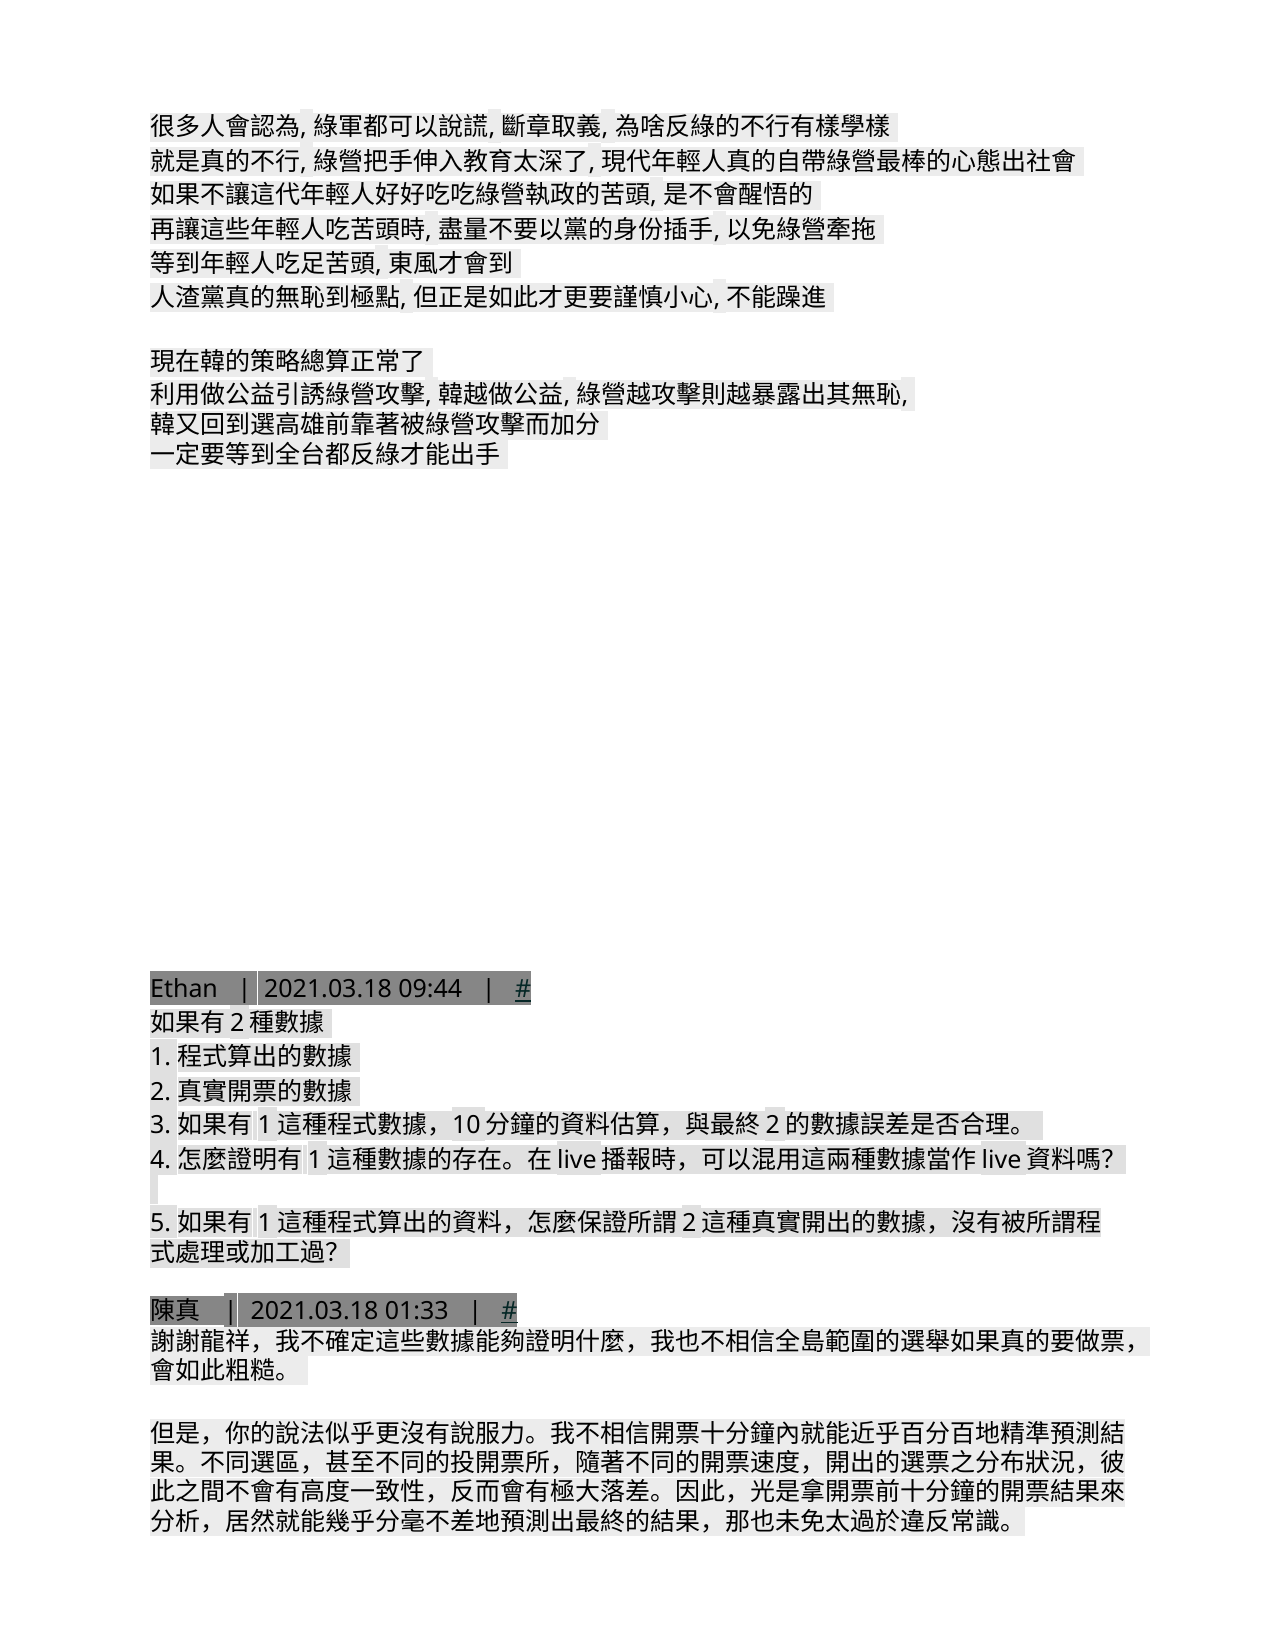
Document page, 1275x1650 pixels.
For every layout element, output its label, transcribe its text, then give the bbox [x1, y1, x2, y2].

text Ethan | 2021.03.18 09:44 | # [150, 971, 1125, 1005]
text 陳真 | 2021.03.18 01:33 | # [150, 1293, 1125, 1327]
text 如果有2種數據 1. 程式算出的數據 2. 真實開票的數據 3. 如果有1這種程式數據，10分鐘的資料估算，與最終2的數據誤差是否合理。 4. 怎麼證明有1這種數據的存在。在live播報時，可以混用這兩種數據當作live資料嗎？ 5. 如果有1這種程式算出的資料，怎麼保證所謂2這種真實開出的數據，沒有被所謂程式處理或加工過？ [150, 1005, 1125, 1268]
text 謝謝龍祥，我不確定這些數據能夠證明什麼，我也不相信全島範圍的選舉如果真的要做票，會如此粗糙。 但是，你的說法似乎更沒有說服力。我不相信開票十分鐘內就能近乎百分百地精準預測結果。不同選區，甚至不同的投開票所，隨著不同的開票速度，開出的選票之分布狀況，彼此之間不會有高度一致性，反而會有極大落差。因此，光是拿開票前十分鐘的開票結果來分析，居然就能幾乎分毫不差地預測出最終的結果，那也未免太過於違反常識。 [150, 1327, 1125, 1536]
text 很多人會認為, 綠軍都可以說謊, 斷章取義, 為啥反綠的不行有樣學樣 就是真的不行, 綠營把手伸入教育太深了, 現代年輕人真的自帶綠營最棒的心態出社會 如果不讓這代年輕人好好吃吃綠營執政的苦頭, 是不會醒悟的 再讓這些年輕人吃苦頭時, 盡量不要以黨的身份插手, 以免綠營牽拖 等到年輕人吃足苦頭, 東風才會到 人渣黨真的無恥到極點, 但正是如此才更要謹慎小心, 不能躁進 現在韓的策略總算正常了 利用做公益引誘綠營攻擊, 韓越做公益, 綠營越攻擊則越暴露出其無恥, 韓又回到選高雄前靠著被綠營攻擊而加分 一定要等到全台都反綠才能出手 [150, 75, 1125, 946]
